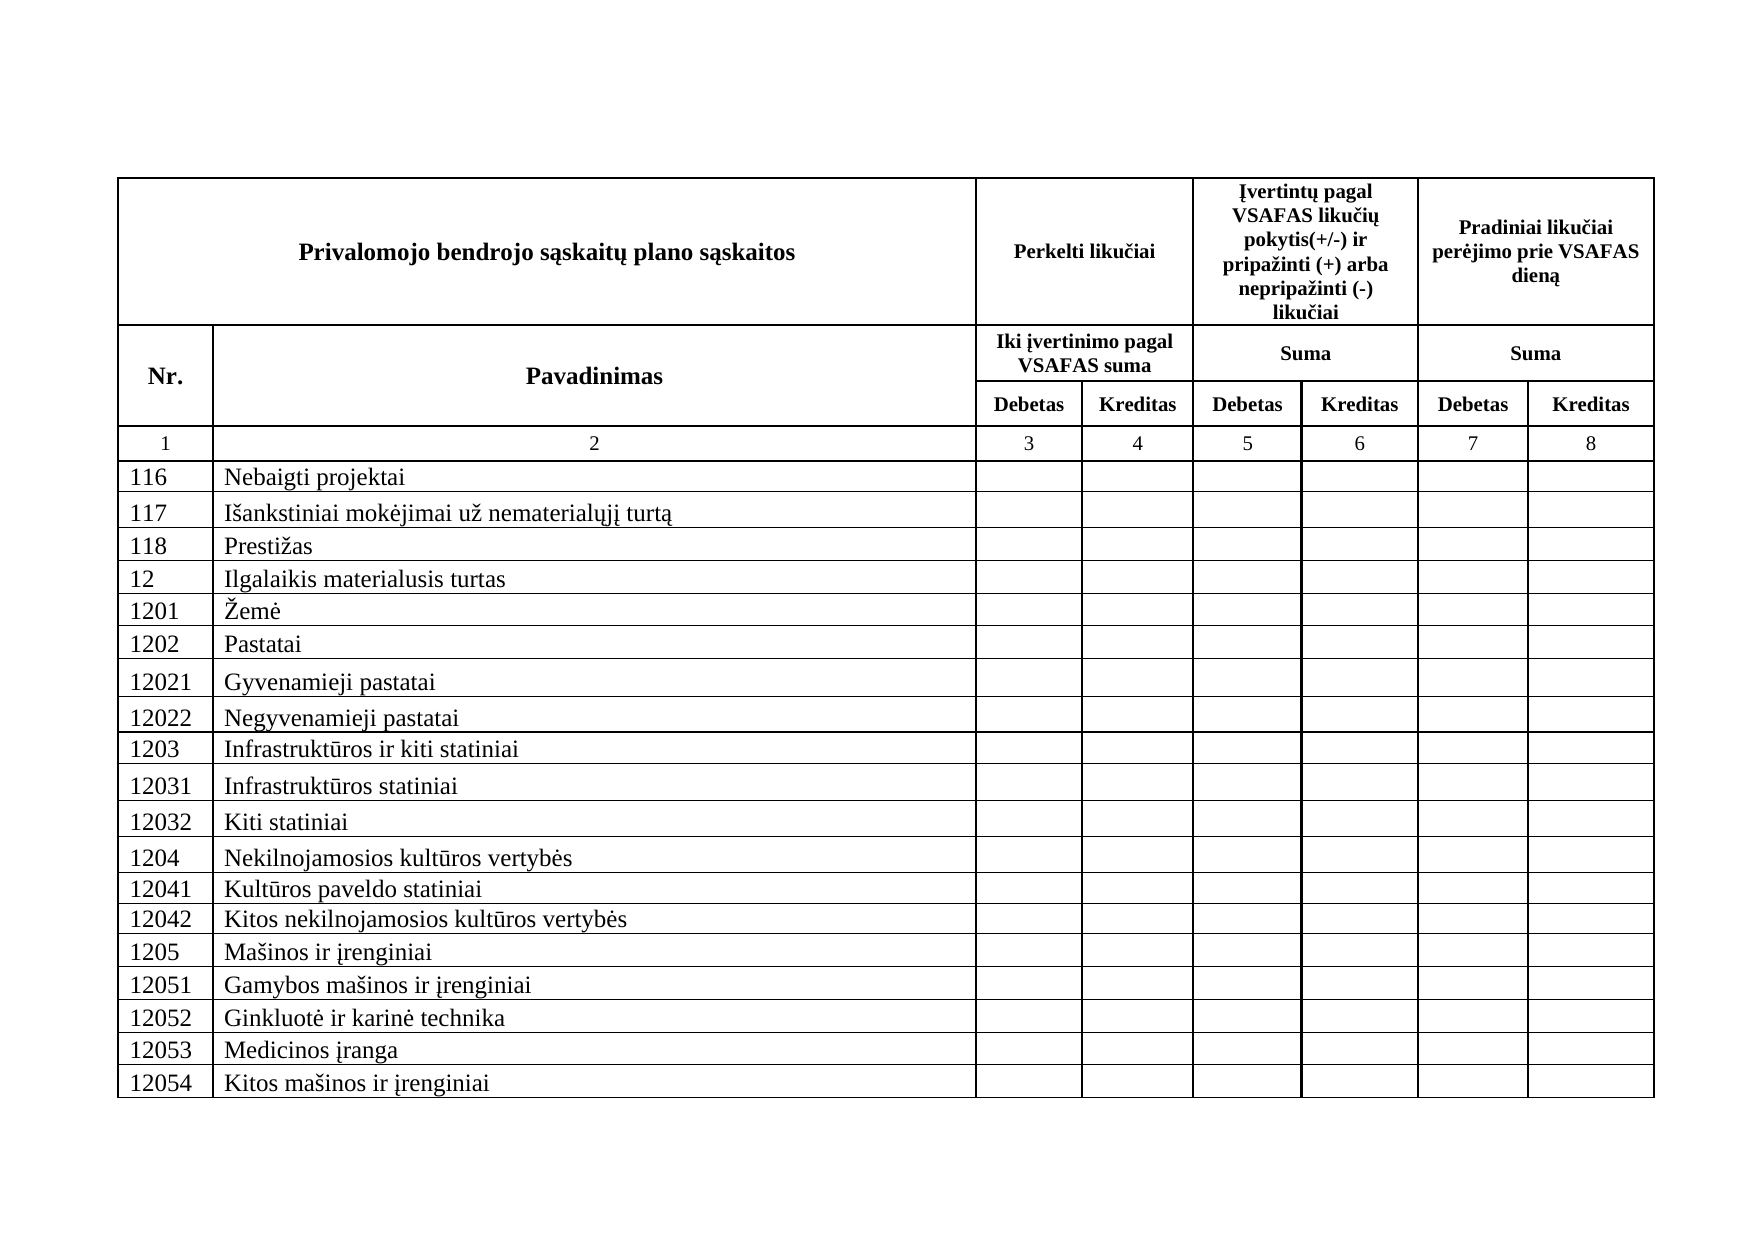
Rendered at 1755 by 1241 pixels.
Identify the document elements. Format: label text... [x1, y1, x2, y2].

table_cell [1419, 873, 1527, 903]
table_cell Kitos mašinos ir įrenginiai [214, 1065, 975, 1097]
table_cell Kreditas [1083, 382, 1192, 425]
table_cell 1201 [119, 594, 212, 625]
table_cell Medicinos įranga [214, 1033, 975, 1064]
table_cell [1419, 801, 1527, 836]
table_cell Debetas [977, 382, 1081, 425]
table_cell [1529, 934, 1653, 966]
table_cell [1083, 528, 1192, 559]
table_cell [1419, 659, 1527, 696]
table_cell [1529, 626, 1653, 658]
table_cell Kiti statiniai [214, 801, 975, 836]
table_cell [1419, 561, 1527, 592]
table_cell 12022 [119, 697, 212, 731]
table_cell [1194, 764, 1300, 800]
table_cell [977, 801, 1081, 836]
table_cell [1083, 626, 1192, 658]
table_cell Prestižas [214, 528, 975, 559]
table_cell [977, 837, 1081, 872]
table_cell [977, 1033, 1081, 1064]
table_cell [1083, 561, 1192, 592]
table_cell [977, 733, 1081, 763]
table_cell [1303, 837, 1417, 872]
table_cell [1194, 659, 1300, 696]
table_cell 8 [1529, 427, 1653, 459]
table_cell [1194, 697, 1300, 731]
table_cell [1419, 733, 1527, 763]
table_cell 12051 [119, 967, 212, 999]
table_cell Pavadinimas [214, 326, 975, 425]
table_cell [1419, 1065, 1527, 1097]
table_cell [1529, 801, 1653, 836]
table_cell [1083, 659, 1192, 696]
table_cell 12 [119, 561, 212, 592]
table_cell [1083, 594, 1192, 625]
table_cell [1303, 561, 1417, 592]
table_cell [1529, 837, 1653, 872]
table_cell [1419, 626, 1527, 658]
table_cell [1419, 528, 1527, 559]
table_cell [1303, 934, 1417, 966]
table_cell [1194, 1065, 1300, 1097]
table_cell [1419, 697, 1527, 731]
table_cell Debetas [1194, 382, 1300, 425]
table_cell [1303, 1000, 1417, 1032]
table_cell Suma [1419, 326, 1653, 380]
table_cell [1529, 733, 1653, 763]
table_cell [1194, 492, 1300, 527]
table_cell [1529, 697, 1653, 731]
table_cell [1529, 967, 1653, 999]
table_header Pradiniai likučiai perėjimo prie VSAFAS dieną [1419, 179, 1653, 324]
table_cell [1303, 492, 1417, 527]
table_cell [1083, 733, 1192, 763]
table_cell [1303, 697, 1417, 731]
table_cell 116 [119, 462, 212, 491]
table_cell [1303, 873, 1417, 903]
table_cell [1303, 626, 1417, 658]
table_cell [1194, 873, 1300, 903]
table_cell 5 [1194, 427, 1300, 459]
table_cell Pastatai [214, 626, 975, 658]
table_cell [977, 561, 1081, 592]
table_cell 12042 [119, 904, 212, 933]
table_cell [1083, 492, 1192, 527]
table_cell 12031 [119, 764, 212, 800]
table_cell 1202 [119, 626, 212, 658]
table_cell [977, 934, 1081, 966]
table_cell [1194, 934, 1300, 966]
table_cell [1303, 733, 1417, 763]
table_cell [977, 967, 1081, 999]
table_cell [1194, 626, 1300, 658]
table_cell [977, 626, 1081, 658]
table_cell [1529, 873, 1653, 903]
table_cell [1529, 659, 1653, 696]
table_cell [1529, 561, 1653, 592]
table_cell [1083, 462, 1192, 491]
table_header Privalomojo bendrojo sąskaitų plano sąskaitos [119, 179, 975, 324]
table_cell 1205 [119, 934, 212, 966]
table_cell [1083, 904, 1192, 933]
table_cell [1303, 594, 1417, 625]
table_cell [977, 659, 1081, 696]
table_cell 12021 [119, 659, 212, 696]
table_cell Kreditas [1303, 382, 1417, 425]
table_cell [977, 1065, 1081, 1097]
table_cell Debetas [1419, 382, 1527, 425]
table_cell Kultūros paveldo statiniai [214, 873, 975, 903]
table_cell Kreditas [1529, 382, 1653, 425]
table_cell 1204 [119, 837, 212, 872]
table_cell Mašinos ir įrenginiai [214, 934, 975, 966]
table_cell Kitos nekilnojamosios kultūros vertybės [214, 904, 975, 933]
table_cell [1083, 1000, 1192, 1032]
table_cell [1194, 837, 1300, 872]
table_cell [1083, 934, 1192, 966]
table_cell Negyvenamieji pastatai [214, 697, 975, 731]
table_cell Gyvenamieji pastatai [214, 659, 975, 696]
table_cell [1194, 462, 1300, 491]
table_cell [1419, 1000, 1527, 1032]
table_cell [1303, 801, 1417, 836]
table_cell 6 [1303, 427, 1417, 459]
table_cell [1419, 904, 1527, 933]
table_cell Žemė [214, 594, 975, 625]
table_cell [1529, 1033, 1653, 1064]
table_header Perkelti likučiai [977, 179, 1192, 324]
table_header Įvertintų pagal VSAFAS likučių pokytis(+/-) ir pripažinti (+) arba nepripažinti (-) likučiai [1194, 179, 1417, 324]
table_cell [1083, 873, 1192, 903]
table_cell [1083, 764, 1192, 800]
table_cell [977, 1000, 1081, 1032]
table_cell [1419, 462, 1527, 491]
table_cell [1303, 1033, 1417, 1064]
table_cell [1303, 904, 1417, 933]
table_cell 3 [977, 427, 1081, 459]
table_cell [1303, 764, 1417, 800]
table_cell Išankstiniai mokėjimai už nematerialųjį turtą [214, 492, 975, 527]
table_cell [1419, 934, 1527, 966]
table_cell [1194, 967, 1300, 999]
table_cell 12053 [119, 1033, 212, 1064]
table_cell [1303, 1065, 1417, 1097]
table_cell Suma [1194, 326, 1417, 380]
table_cell [977, 697, 1081, 731]
table_cell [1419, 837, 1527, 872]
table_cell [1529, 594, 1653, 625]
table_cell [1419, 764, 1527, 800]
table_cell Nekilnojamosios kultūros vertybės [214, 837, 975, 872]
table_cell [977, 492, 1081, 527]
table_cell 12052 [119, 1000, 212, 1032]
table_cell [1083, 1033, 1192, 1064]
table_cell 1203 [119, 733, 212, 763]
table_cell 12032 [119, 801, 212, 836]
table_cell [1419, 967, 1527, 999]
table_cell Gamybos mašinos ir įrenginiai [214, 967, 975, 999]
table_cell [1194, 801, 1300, 836]
table_cell 1 [119, 427, 212, 459]
table_cell Ginkluotė ir karinė technika [214, 1000, 975, 1032]
table_cell [1529, 904, 1653, 933]
table_cell Infrastruktūros ir kiti statiniai [214, 733, 975, 763]
table_cell [1194, 1000, 1300, 1032]
table_cell [1194, 594, 1300, 625]
table_cell [977, 594, 1081, 625]
table_cell Ilgalaikis materialusis turtas [214, 561, 975, 592]
table_cell [977, 904, 1081, 933]
table_cell [1083, 801, 1192, 836]
table_cell [1529, 1000, 1653, 1032]
table_cell Iki įvertinimo pagal VSAFAS suma [977, 326, 1192, 380]
table_cell [1194, 904, 1300, 933]
table_cell 118 [119, 528, 212, 559]
table_cell [1303, 967, 1417, 999]
table_cell [1303, 528, 1417, 559]
table_cell [977, 462, 1081, 491]
table_cell [1194, 733, 1300, 763]
table_cell [1303, 659, 1417, 696]
table_cell [1083, 1065, 1192, 1097]
table_cell Nr. [119, 326, 212, 425]
table_cell [977, 873, 1081, 903]
table_cell [1303, 462, 1417, 491]
table_cell Infrastruktūros statiniai [214, 764, 975, 800]
table_cell [1529, 492, 1653, 527]
table_cell [1194, 528, 1300, 559]
table_cell 2 [214, 427, 975, 459]
table_cell Nebaigti projektai [214, 462, 975, 491]
table_cell [1419, 492, 1527, 527]
table_cell [1194, 561, 1300, 592]
table_cell 12054 [119, 1065, 212, 1097]
table_cell [1419, 594, 1527, 625]
table_cell [1194, 1033, 1300, 1064]
table_cell [1419, 1033, 1527, 1064]
table_cell [1529, 764, 1653, 800]
table_cell 12041 [119, 873, 212, 903]
table_cell [977, 764, 1081, 800]
table_cell [977, 528, 1081, 559]
table_cell 4 [1083, 427, 1192, 459]
table_cell [1083, 837, 1192, 872]
table_cell [1529, 528, 1653, 559]
table_cell [1529, 462, 1653, 491]
table_cell [1529, 1065, 1653, 1097]
table_cell [1083, 967, 1192, 999]
table_cell 117 [119, 492, 212, 527]
table_cell 7 [1419, 427, 1527, 459]
table_cell [1083, 697, 1192, 731]
